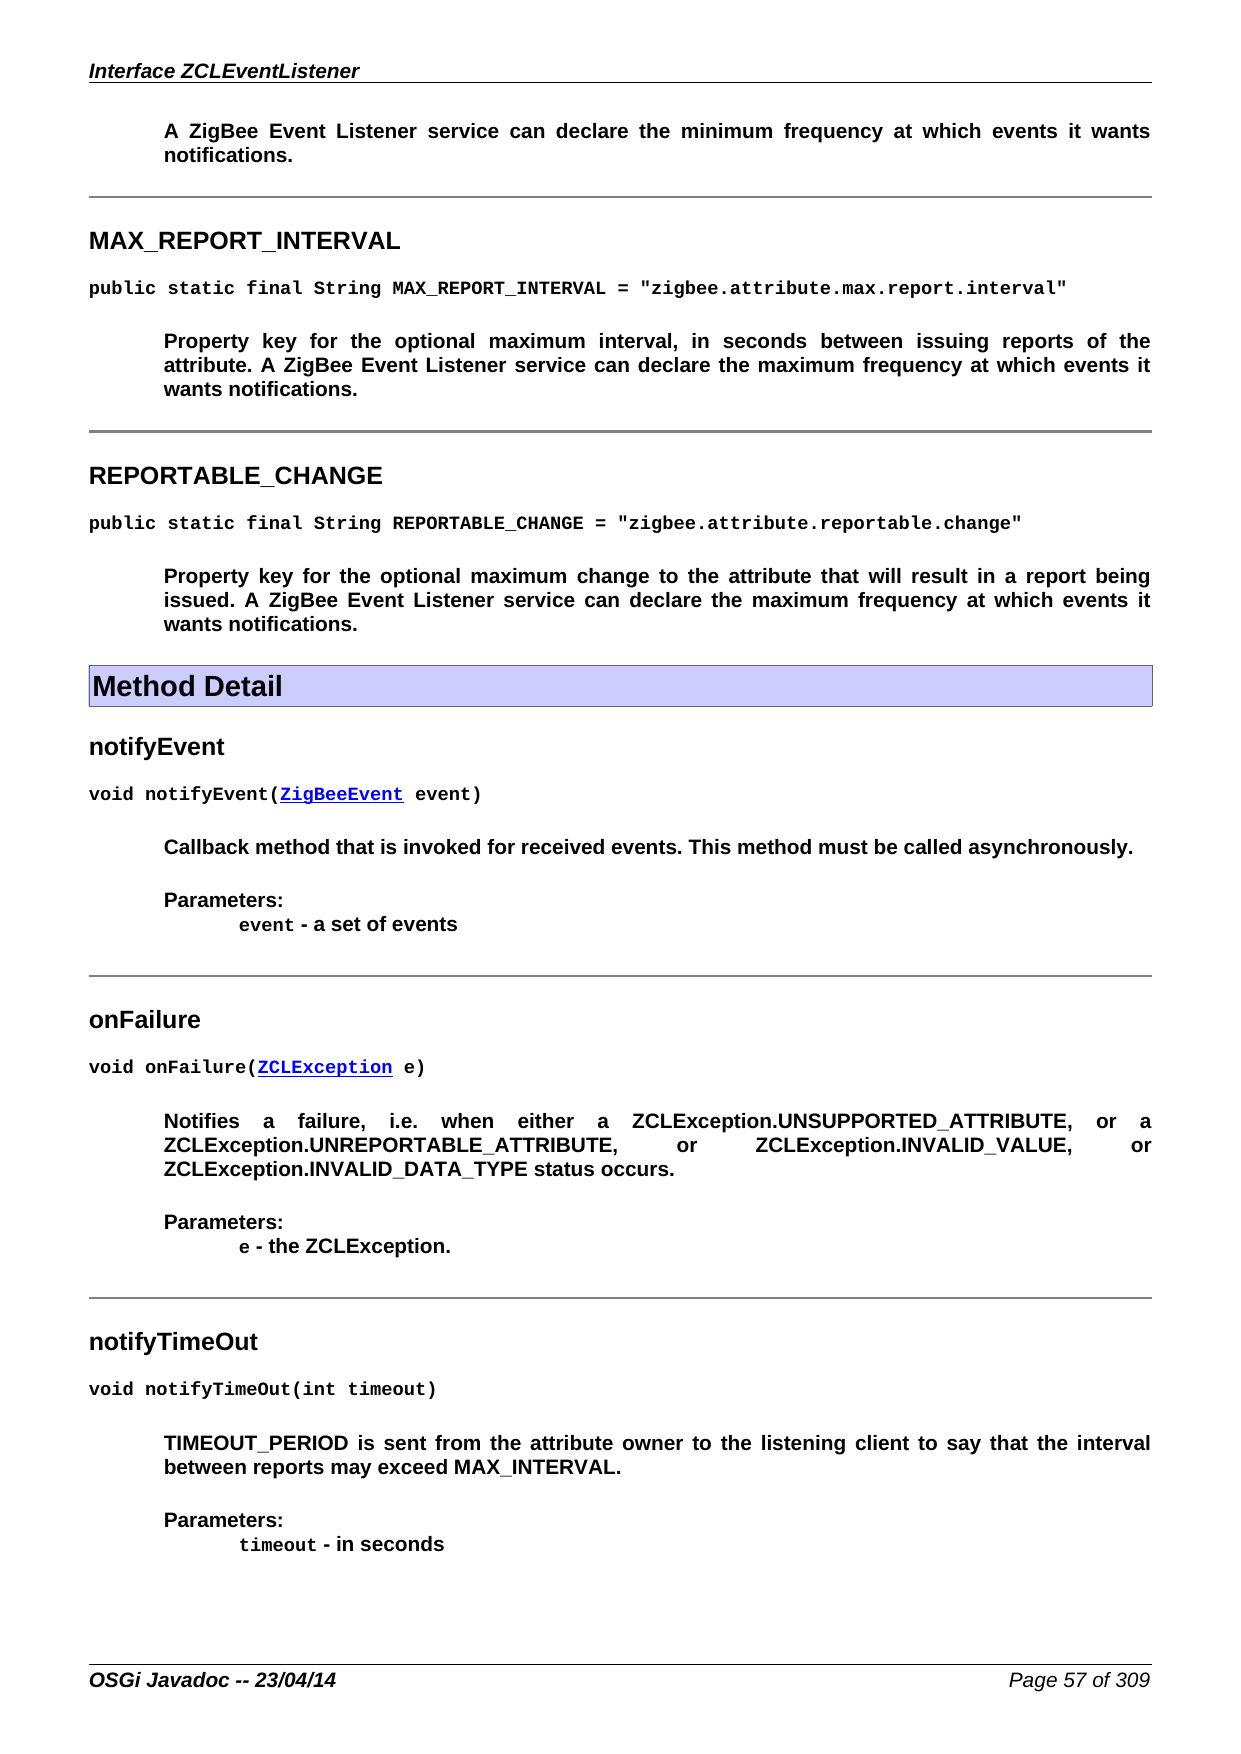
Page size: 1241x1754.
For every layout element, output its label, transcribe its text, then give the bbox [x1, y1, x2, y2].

text Property key for the optional maximum change to the attribute that will result in a report being issued. A ZigBee Event Listener service can declare the maximum frequency at which events it wants notifications. [163, 564, 1152, 636]
text Parameters: [163, 1210, 1152, 1234]
text Parameters: [163, 888, 1152, 912]
subtitle MAX_REPORT_INTERVAL [88, 226, 1152, 255]
text event - a set of events [238, 912, 1152, 937]
text Parameters: [163, 1508, 1152, 1532]
text Notifies a failure, i.e. when either a ZCLException.UNSUPPORTED_ATTRIBUTE, or a ZCLException.UNREPORTABLE_ATTRIBUTE, or ZCLException.INVALID_VALUE, or ZCLException.INVALID_DATA_TYPE status occurs. [163, 1109, 1152, 1181]
text public static final String MAX_REPORT_INTERVAL = "zigbee.attribute.max.report.interval" [88, 279, 1152, 300]
subtitle onFailure [88, 1005, 1152, 1034]
text A ZigBee Event Listener service can declare the minimum frequency at which events it wants notifications. [163, 118, 1152, 166]
text e - the ZCLException. [238, 1234, 1152, 1259]
text TIMEOUT_PERIOD is sent from the attribute owner to the listening client to say that the interval between reports may exceed MAX_INTERVAL. [163, 1431, 1152, 1478]
text Property key for the optional maximum interval, in seconds between issuing reports of the attribute. A ZigBee Event Listener service can declare the maximum frequency at which events it wants notifications. [163, 329, 1152, 401]
text Callback method that is invoked for received events. This method must be called asynchronously. [163, 835, 1152, 859]
text void onFailure(ZCLException e) [88, 1058, 1152, 1079]
text void notifyEvent(ZigBeeEvent event) [88, 784, 1152, 806]
text void notifyTimeOut(int timeout) [88, 1380, 1152, 1401]
subtitle notifyTimeOut [88, 1327, 1152, 1356]
subtitle Method Detail [90, 666, 1152, 706]
text public static final String REPORTABLE_CHANGE = "zigbee.attribute.reportable.change" [88, 514, 1152, 535]
subtitle notifyEvent [88, 732, 1152, 760]
subtitle REPORTABLE_CHANGE [88, 461, 1152, 490]
text timeout - in seconds [238, 1532, 1152, 1557]
